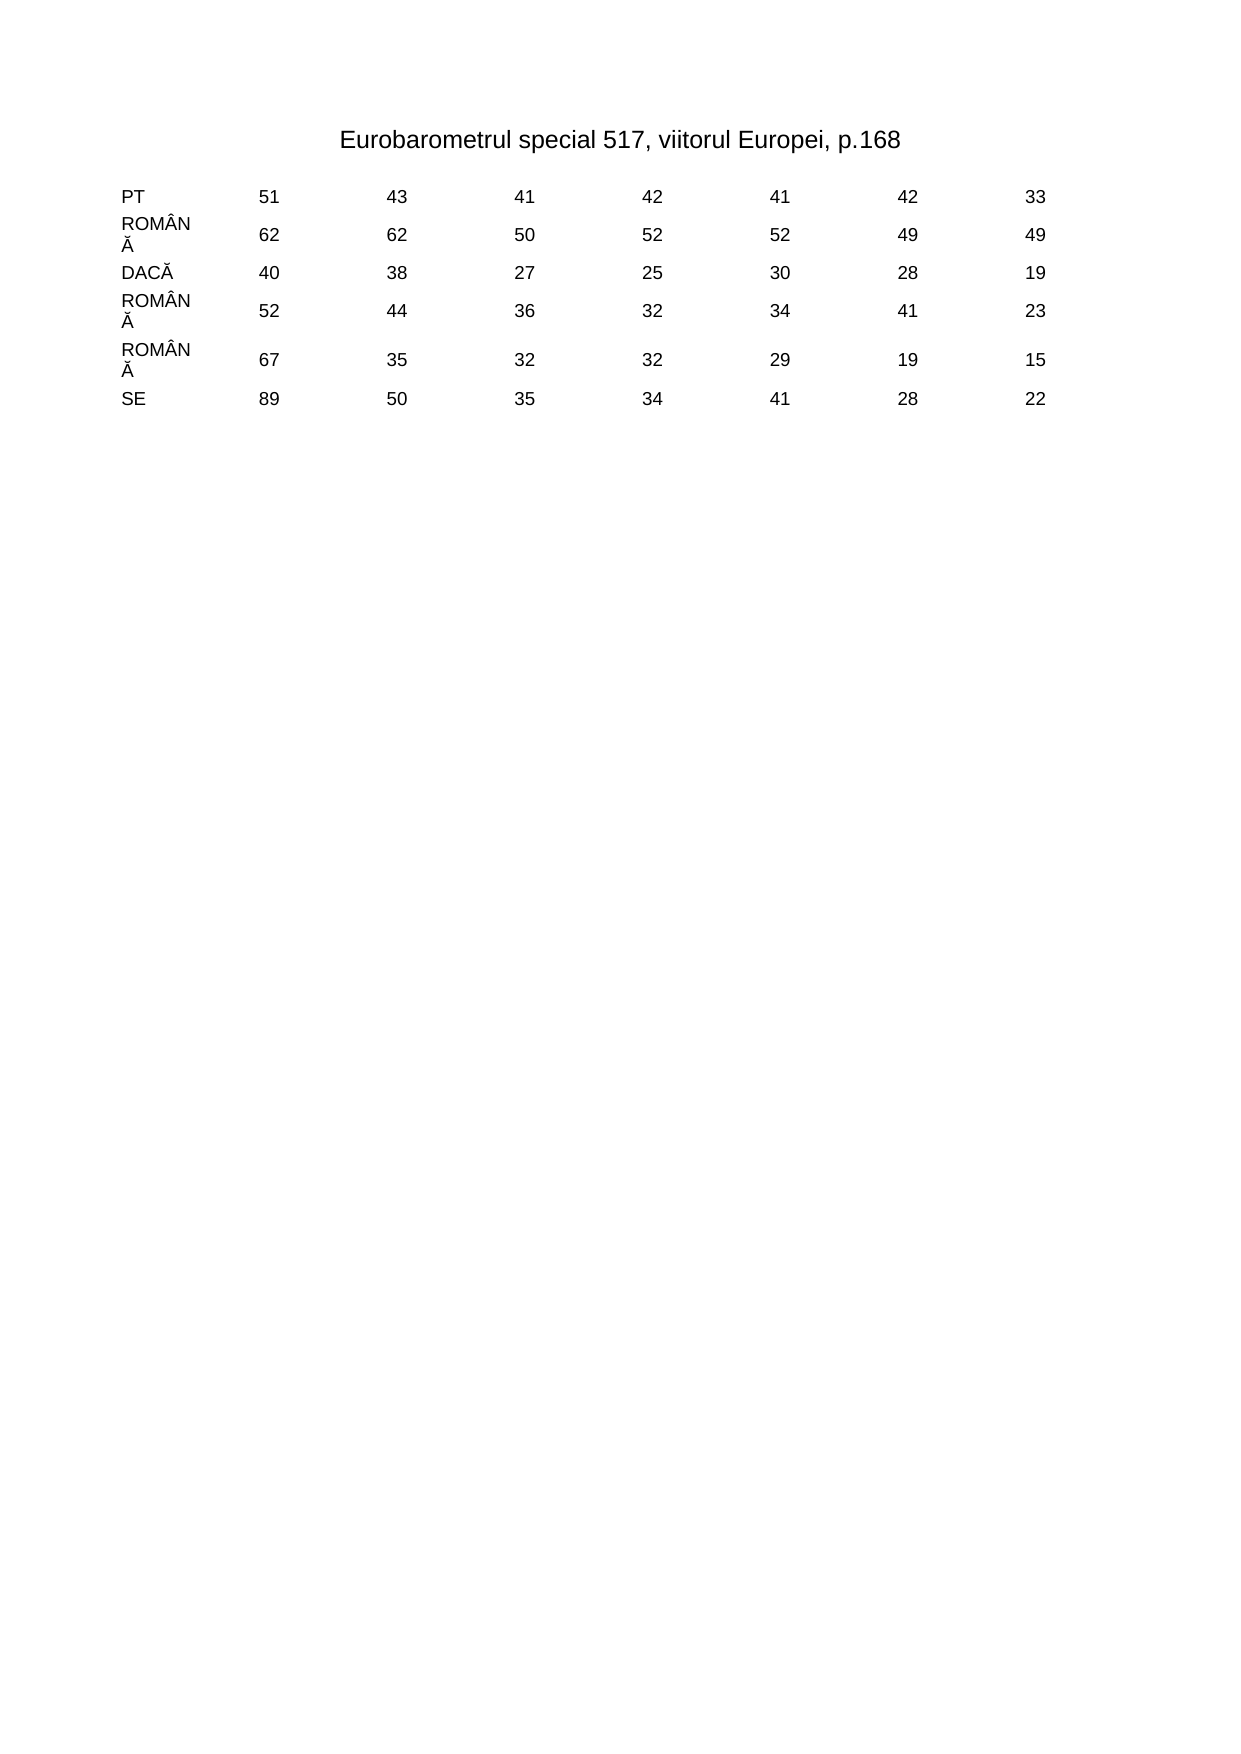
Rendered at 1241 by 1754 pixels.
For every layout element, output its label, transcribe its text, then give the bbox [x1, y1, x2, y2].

table_cell 41 [716, 183, 844, 210]
table_cell 62 [333, 210, 461, 259]
table_cell ROMÂNĂ [118, 336, 205, 384]
table_cell 36 [461, 287, 588, 336]
table_cell 28 [844, 385, 971, 412]
table_cell ROMÂNĂ [118, 287, 205, 336]
table_cell 43 [333, 183, 461, 210]
table_cell DACĂ [118, 259, 205, 287]
table_cell 41 [716, 385, 844, 412]
table_cell 32 [588, 336, 716, 384]
table_cell 51 [205, 183, 333, 210]
table_cell 19 [844, 336, 971, 384]
table_cell 33 [971, 183, 1099, 210]
table_cell 25 [588, 259, 716, 287]
table_cell 52 [716, 210, 844, 259]
table_cell 34 [588, 385, 716, 412]
table_cell 30 [716, 259, 844, 287]
table_cell 41 [844, 287, 971, 336]
table_cell 44 [333, 287, 461, 336]
table_cell ROMÂNĂ [118, 210, 205, 259]
table_cell 35 [333, 336, 461, 384]
table_cell 41 [461, 183, 588, 210]
table_cell 15 [971, 336, 1099, 384]
table_cell 23 [971, 287, 1099, 336]
table_cell 27 [461, 259, 588, 287]
table_cell 50 [461, 210, 588, 259]
table_cell 40 [205, 259, 333, 287]
table_cell 32 [461, 336, 588, 384]
table_cell 62 [205, 210, 333, 259]
table_cell 52 [205, 287, 333, 336]
table_cell 38 [333, 259, 461, 287]
table_cell 42 [844, 183, 971, 210]
table_cell 29 [716, 336, 844, 384]
table_cell 89 [205, 385, 333, 412]
table_cell 32 [588, 287, 716, 336]
table_cell SE [118, 385, 205, 412]
table_cell 67 [205, 336, 333, 384]
table_cell 50 [333, 385, 461, 412]
table_cell PT [118, 183, 205, 210]
table_cell 42 [588, 183, 716, 210]
table_cell 35 [461, 385, 588, 412]
table_cell 28 [844, 259, 971, 287]
table_cell 34 [716, 287, 844, 336]
table_cell 49 [844, 210, 971, 259]
table_cell 49 [971, 210, 1099, 259]
table_cell 19 [971, 259, 1099, 287]
table_cell 52 [588, 210, 716, 259]
table_cell 22 [971, 385, 1099, 412]
